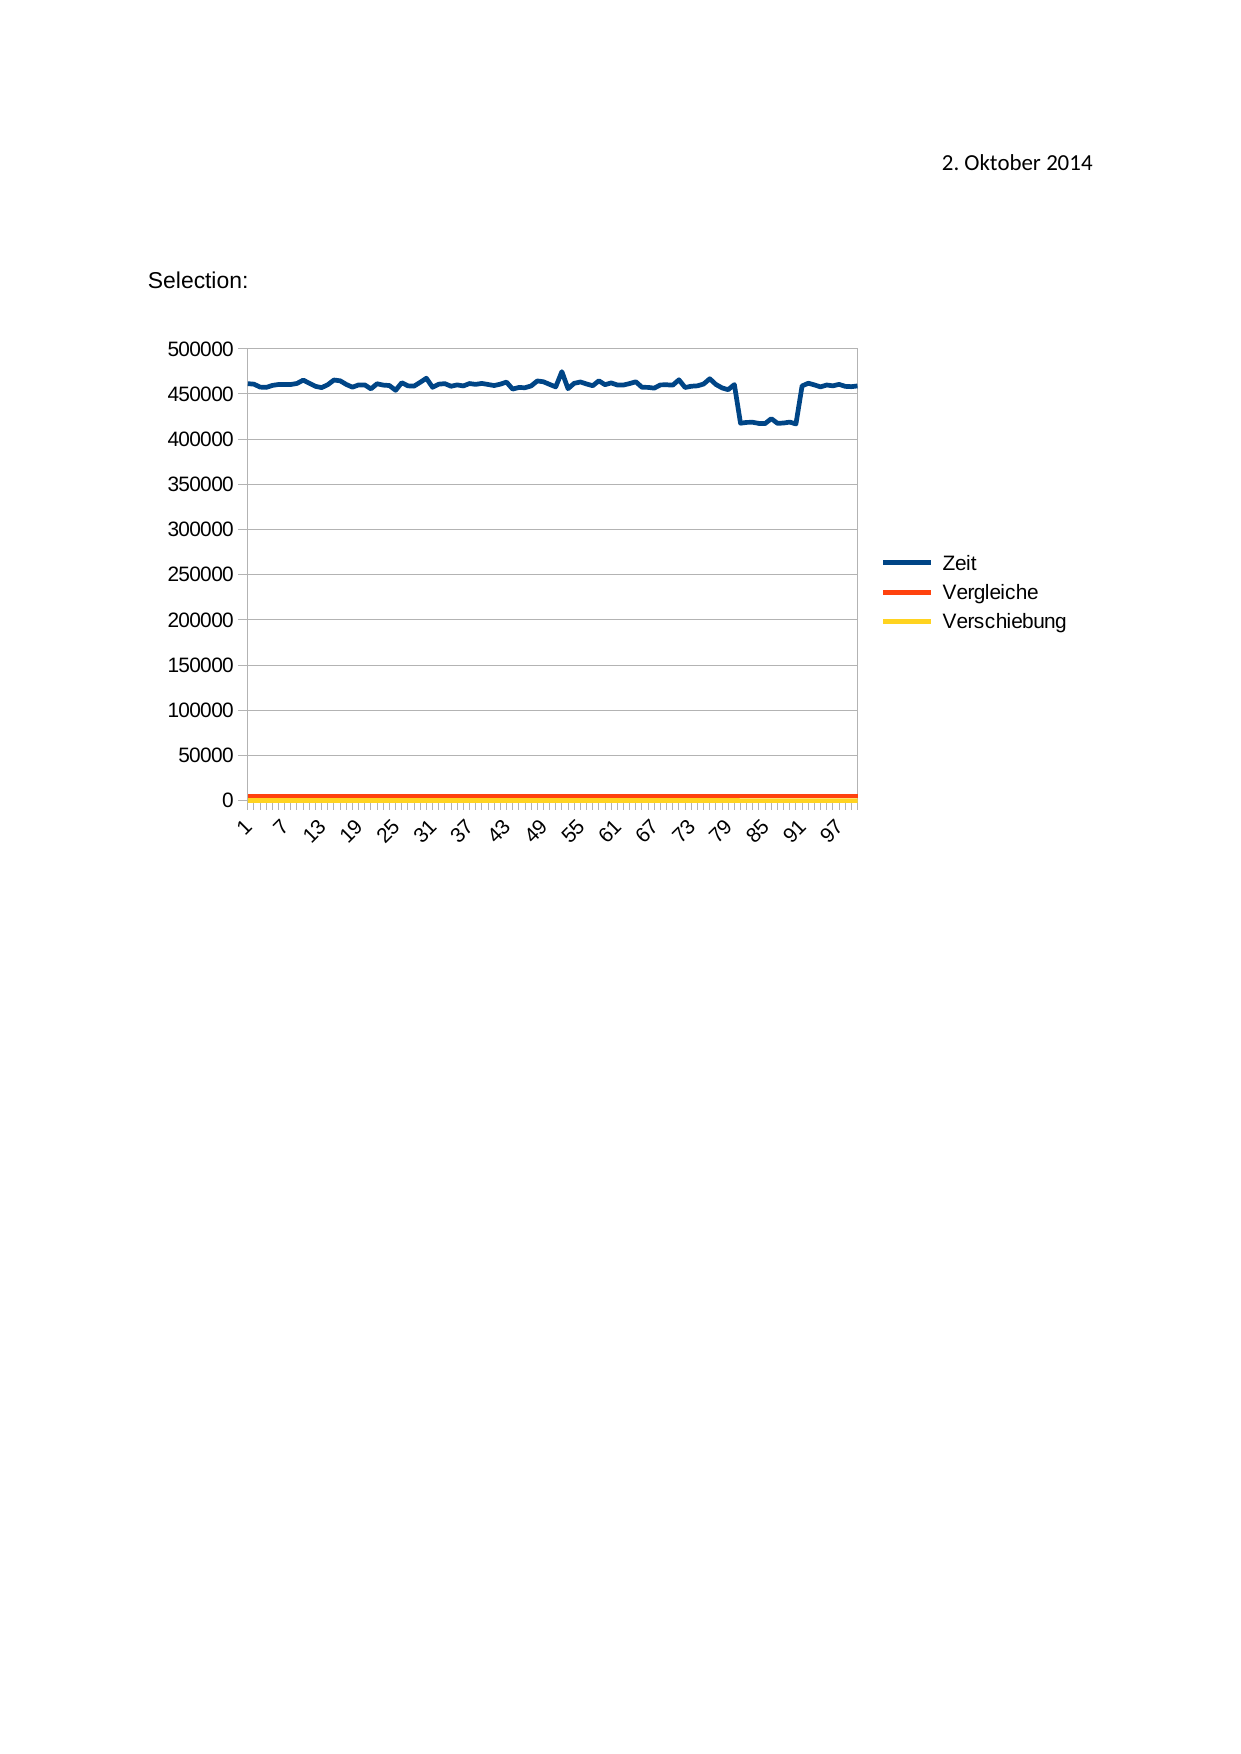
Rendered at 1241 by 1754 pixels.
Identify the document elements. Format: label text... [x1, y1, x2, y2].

text Selection: [148, 267, 1093, 293]
